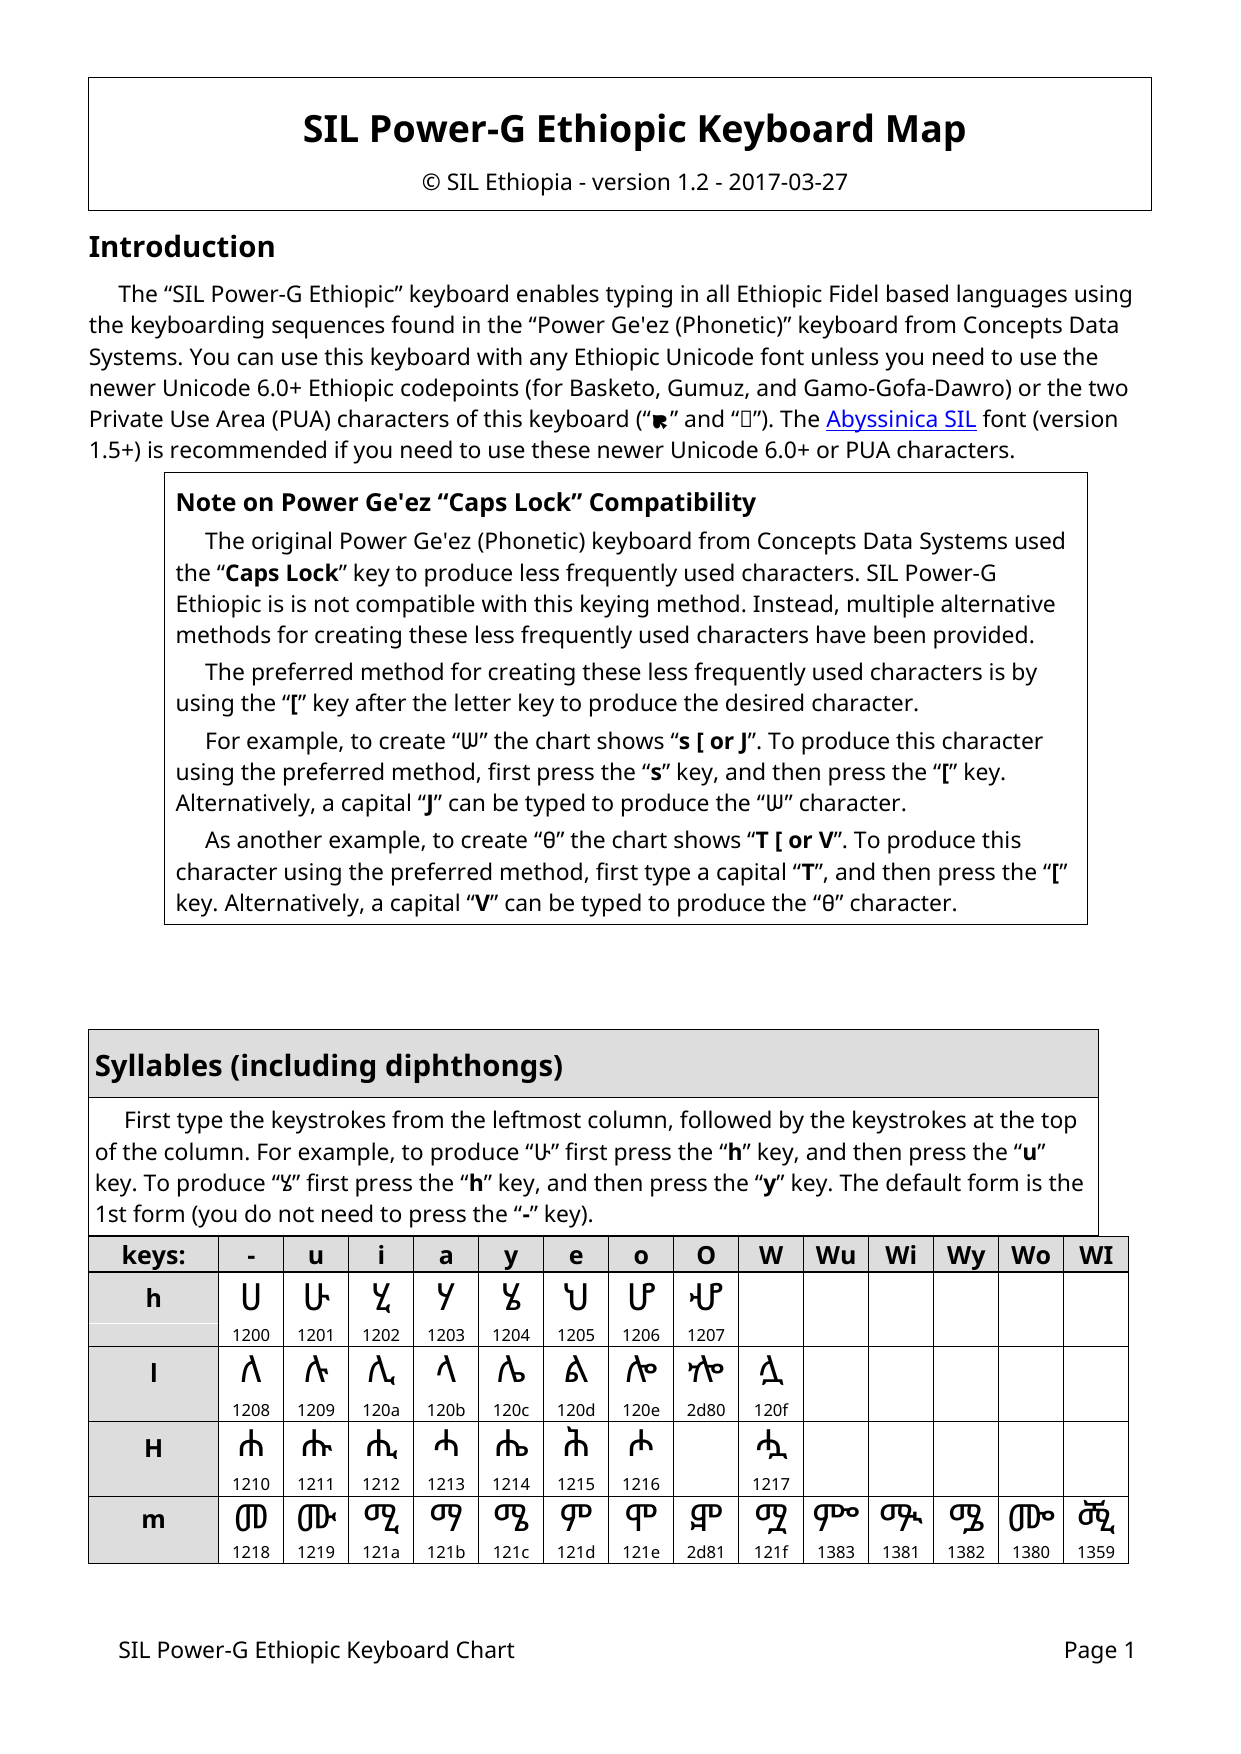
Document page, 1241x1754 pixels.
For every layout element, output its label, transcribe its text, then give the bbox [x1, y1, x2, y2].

table_cell [999, 1273, 1063, 1323]
table_cell [674, 1422, 738, 1473]
table_cell ሇ [674, 1273, 738, 1323]
table_cell [999, 1422, 1063, 1473]
table_cell 1207 [674, 1324, 738, 1346]
table_header WI [1064, 1237, 1128, 1271]
table_cell ሕ [544, 1422, 608, 1473]
table_cell 1213 [414, 1473, 478, 1496]
table_header i [349, 1237, 413, 1271]
table_cell ሖ [609, 1422, 673, 1473]
table_cell 1209 [284, 1398, 348, 1421]
table_cell ሓ [414, 1422, 478, 1473]
table_cell ሁ [284, 1273, 348, 1323]
table_cell 120b [414, 1398, 478, 1421]
table_cell ሀ [219, 1273, 283, 1323]
table_cell 120e [609, 1398, 673, 1421]
table_cell ሊ [349, 1347, 413, 1398]
table_cell [934, 1324, 998, 1346]
table_cell [804, 1398, 868, 1421]
table_cell ᎀ [999, 1497, 1063, 1540]
table_cell [869, 1422, 933, 1473]
table_cell [999, 1347, 1063, 1398]
table_cell h [89, 1273, 218, 1323]
table_cell 120c [479, 1398, 543, 1421]
table_cell [89, 1398, 218, 1421]
table_cell ሟ [739, 1497, 803, 1540]
table_cell ሃ [414, 1273, 478, 1323]
table_header e [544, 1237, 608, 1271]
table_cell 1206 [609, 1324, 673, 1346]
table_cell ሜ [479, 1497, 543, 1540]
table_cell ላ [414, 1347, 478, 1398]
table_cell ⶀ [674, 1347, 738, 1398]
subtitle Introduction [88, 226, 1152, 266]
table_cell 2d80 [674, 1398, 738, 1421]
table_cell [1064, 1422, 1128, 1473]
table_cell [869, 1347, 933, 1398]
table_cell m [89, 1497, 218, 1540]
table_header W [739, 1237, 803, 1271]
table_cell [999, 1324, 1063, 1346]
table_cell [739, 1324, 803, 1346]
table_cell 1214 [479, 1473, 543, 1496]
table_cell ሞ [609, 1497, 673, 1540]
table_cell [1064, 1324, 1128, 1346]
table_cell 120a [349, 1398, 413, 1421]
table_cell 1359 [1064, 1540, 1128, 1563]
table_cell 2d81 [674, 1540, 738, 1563]
table_cell ᎁ [869, 1497, 933, 1540]
table_cell [89, 1473, 218, 1496]
table_cell l [89, 1347, 218, 1398]
table_cell 1383 [804, 1540, 868, 1563]
table_cell [1064, 1398, 1128, 1421]
table_cell [804, 1422, 868, 1473]
table_header y [479, 1237, 543, 1271]
table_cell [999, 1398, 1063, 1421]
table_cell 121d [544, 1540, 608, 1563]
table_cell 1215 [544, 1473, 608, 1496]
table_cell ሐ [219, 1422, 283, 1473]
table_cell ሌ [479, 1347, 543, 1398]
table_header keys: [89, 1237, 218, 1271]
table_cell ⶁ [674, 1497, 738, 1540]
table_cell [869, 1273, 933, 1323]
table_cell ለ [219, 1347, 283, 1398]
table_cell [999, 1473, 1063, 1496]
table_cell [934, 1347, 998, 1398]
table_cell 1211 [284, 1473, 348, 1496]
table_cell ሎ [609, 1347, 673, 1398]
table_cell [934, 1473, 998, 1496]
table_cell 1201 [284, 1324, 348, 1346]
table_cell ሄ [479, 1273, 543, 1323]
table_cell [934, 1422, 998, 1473]
table_cell 1202 [349, 1324, 413, 1346]
table_cell [869, 1324, 933, 1346]
table_cell [804, 1473, 868, 1496]
table_cell 1204 [479, 1324, 543, 1346]
table_cell 1216 [609, 1473, 673, 1496]
table_cell 1381 [869, 1540, 933, 1563]
table_cell [89, 1324, 218, 1346]
table_cell ል [544, 1347, 608, 1398]
table_header u [284, 1237, 348, 1271]
table_cell 1208 [219, 1398, 283, 1421]
table_cell [89, 1540, 218, 1563]
table_cell [934, 1273, 998, 1323]
table_cell 1219 [284, 1540, 348, 1563]
table_header Syllables (including diphthongs) [89, 1030, 1098, 1097]
table_cell [934, 1398, 998, 1421]
table_cell 120f [739, 1398, 803, 1421]
table_cell [869, 1473, 933, 1496]
table_cell ህ [544, 1273, 608, 1323]
table_cell 1380 [999, 1540, 1063, 1563]
table_cell ሆ [609, 1273, 673, 1323]
table_cell 1200 [219, 1324, 283, 1346]
table_cell [1064, 1273, 1128, 1323]
table_cell 121f [739, 1540, 803, 1563]
table_cell 121b [414, 1540, 478, 1563]
table_cell ᎃ [804, 1497, 868, 1540]
table_cell 1210 [219, 1473, 283, 1496]
table_cell 1382 [934, 1540, 998, 1563]
table_cell ሚ [349, 1497, 413, 1540]
table_header Wi [869, 1237, 933, 1271]
table_cell ሗ [739, 1422, 803, 1473]
table_cell 121c [479, 1540, 543, 1563]
table_cell ሏ [739, 1347, 803, 1398]
table_cell ሙ [284, 1497, 348, 1540]
table_cell 1212 [349, 1473, 413, 1496]
table_cell ሑ [284, 1422, 348, 1473]
table_header Wu [804, 1237, 868, 1271]
table_header O [674, 1237, 738, 1271]
table_cell 1218 [219, 1540, 283, 1563]
table_cell [804, 1273, 868, 1323]
table_cell 121e [609, 1540, 673, 1563]
table_cell 1203 [414, 1324, 478, 1346]
text The “SIL Power-G Ethiopic” keyboard enables typing in all Ethiopic Fidel based languages using the keyboarding sequences found in the “Power Ge'ez (Phonetic)” keyboard from Concepts Data Systems. You can use this keyboard with any Ethiopic Unicode font unless you need to use the newer Unicode 6.0+ Ethiopic codepoints (for Basketo, Gumuz, and Gamo-Gofa-Dawro) or the two Private Use Area (PUA) characters of this keyboard (“” and “”). The Abyssinica SIL font (version 1.5+) is recommended if you need to use these newer Unicode 6.0+ or PUA characters. [88, 278, 1152, 466]
table_cell ማ [414, 1497, 478, 1540]
table_cell ፙ [1064, 1497, 1128, 1540]
table_cell [1064, 1473, 1128, 1496]
table_cell ሉ [284, 1347, 348, 1398]
table_cell ም [544, 1497, 608, 1540]
table_cell 121a [349, 1540, 413, 1563]
table_cell [804, 1347, 868, 1398]
table_cell ሒ [349, 1422, 413, 1473]
table_cell [674, 1473, 738, 1496]
table_header Note on Power Ge'ez “Caps Lock” Compatibility The original Power Ge'ez (Phonetic) keyboard from Concepts Data Systems used the “Caps Lock” key to produce less frequently used characters. SIL Power-G Ethiopic is is not compatible with this keying method. Instead, multiple alternative methods for creating these less frequently used characters have been provided. The preferred method for creating these less frequently used characters is by using the “[” key after the letter key to produce the desired character. For example, to create “ሠ” the chart shows “s [ or J”. To produce this character using the preferred method, first press the “s” key, and then press the “[” key. Alternatively, a capital “J” can be typed to produce the “ሠ” character. As another example, to create “ፀ” the chart shows “T [ or V”. To produce this character using the preferred method, first type a capital “T”, and then press the “[” key. Alternatively, a capital “V” can be typed to produce the “ፀ” character. [165, 473, 1087, 924]
table_header SIL Power-G Ethiopic Keyboard Map © SIL Ethiopia - version 1.2 - 2017-03-27 [89, 78, 1151, 210]
table_cell First type the keystrokes from the leftmost column, followed by the keystrokes at the top of the column. For example, to produce “ሁ” first press the “h” key, and then press the “u” key. To produce “ሄ” first press the “h” key, and then press the “y” key. The default form is the 1st form (you do not need to press the “-” key). [89, 1098, 1098, 1235]
table_cell ᎂ [934, 1497, 998, 1540]
table_cell መ [219, 1497, 283, 1540]
table_cell ሂ [349, 1273, 413, 1323]
table_cell 120d [544, 1398, 608, 1421]
table_cell 1205 [544, 1324, 608, 1346]
table_cell [739, 1273, 803, 1323]
table_cell [804, 1324, 868, 1346]
table_header Wo [999, 1237, 1063, 1271]
table_cell ሔ [479, 1422, 543, 1473]
table_header Wy [934, 1237, 998, 1271]
table_cell 1217 [739, 1473, 803, 1496]
table_header a [414, 1237, 478, 1271]
table_cell [1064, 1347, 1128, 1398]
table_header o [609, 1237, 673, 1271]
table_cell [869, 1398, 933, 1421]
table_cell H [89, 1422, 218, 1473]
table_header - [219, 1237, 283, 1271]
